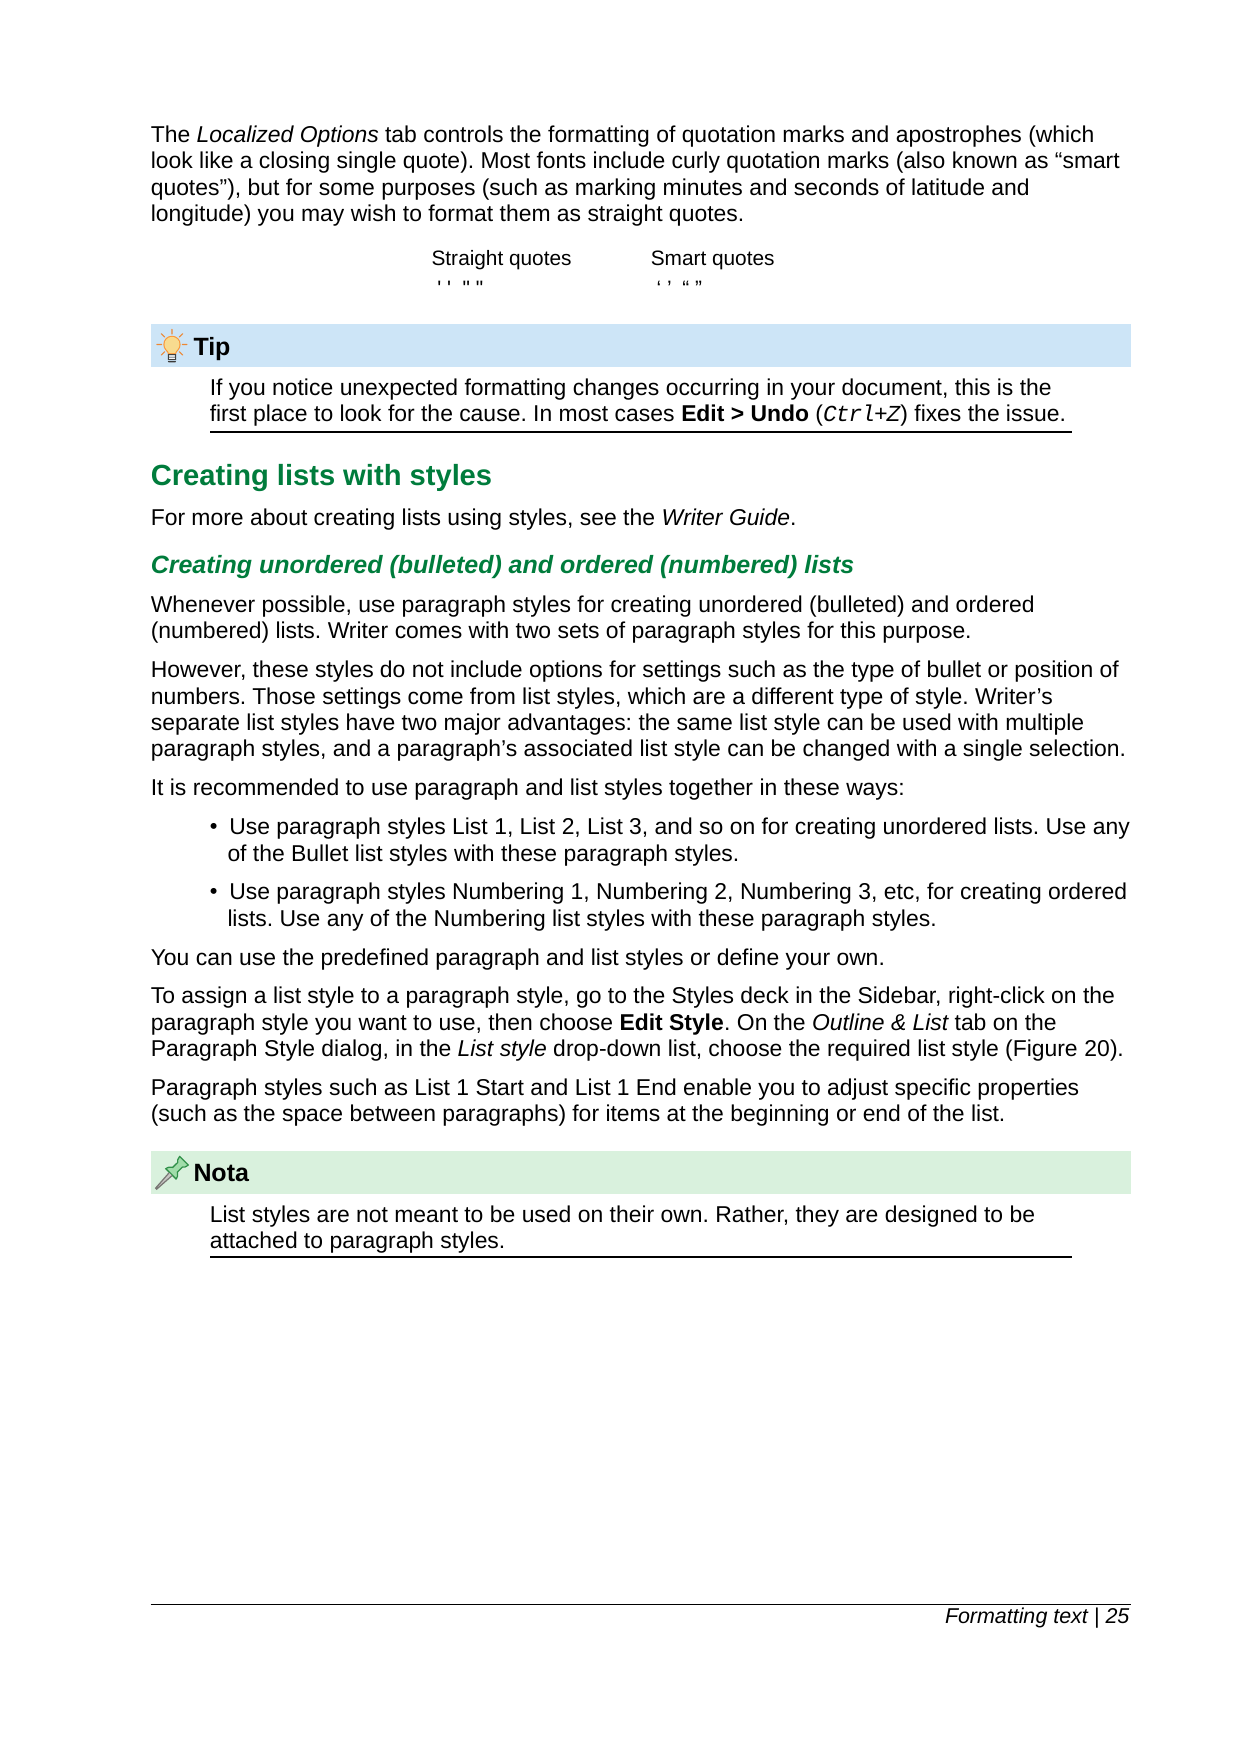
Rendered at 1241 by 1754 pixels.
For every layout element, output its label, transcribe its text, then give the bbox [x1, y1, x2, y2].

table_cell ' ' " " [425, 269, 644, 300]
text The Localized Options tab controls the formatting of quotation marks and apostrophes (which look like a closing single quote). Most fonts include curly quotation marks (also known as “smart quotes”), but for some purposes (such as marking minutes and seconds of latitude and longitude) you may wish to format them as straight quotes. [151, 121, 1131, 226]
text However, these styles do not include options for settings such as the type of bullet or position of numbers. Those settings come from list styles, which are a different type of style. Writer’s separate list styles have two major advantages: the same list style can be used with multiple paragraph styles, and a paragraph’s associated list style can be changed with a single selection. [151, 656, 1131, 762]
table_header Smart quotes [644, 239, 856, 269]
text Paragraph styles such as List 1 Start and List 1 End enable you to adjust specific properties (such as the space between paragraphs) for items at the beginning or end of the list. [151, 1074, 1131, 1127]
text For more about creating lists using styles, see the Writer Guide. [151, 504, 1131, 531]
table_cell ‘ ’ “ ” [644, 269, 856, 300]
list Use paragraph styles List 1, List 2, List 3, and so on for creating unordered lists. Use any of the Bullet list styles with these paragraph styles. [209, 813, 1131, 866]
list It is recommended to use paragraph and list styles together in these ways: [151, 774, 1131, 801]
table_header Straight quotes [425, 239, 644, 269]
text You can use the predefined paragraph and list styles or define your own. [151, 943, 1131, 970]
subtitle Nota [151, 1151, 1131, 1194]
text To assign a list style to a paragraph style, go to the Styles deck in the Sidebar, right-click on the paragraph style you want to use, then choose Edit Style. On the Outline & List tab on the Paragraph Style dialog, in the List style drop-down list, choose the required list style (Figure 20). [151, 982, 1131, 1061]
subtitle Tip [151, 324, 1131, 367]
text If you notice unexpected formatting changes occurring in your document, this is the first place to look for the cause. In most cases Edit > Undo (Ctrl+Z) fixes the issue. [209, 374, 1072, 433]
text Whenever possible, use paragraph styles for creating unordered (bulleted) and ordered (numbered) lists. Writer comes with two sets of paragraph styles for this purpose. [151, 591, 1131, 644]
list Use paragraph styles Numbering 1, Numbering 2, Numbering 3, etc, for creating ordered lists. Use any of the Numbering list styles with these paragraph styles. [209, 878, 1131, 931]
text List styles are not meant to be used on their own. Rather, they are designed to be attached to paragraph styles. [209, 1201, 1072, 1258]
subtitle Creating unordered (bulleted) and ordered (numbered) lists [151, 550, 1131, 579]
subtitle Creating lists with styles [151, 458, 1131, 492]
